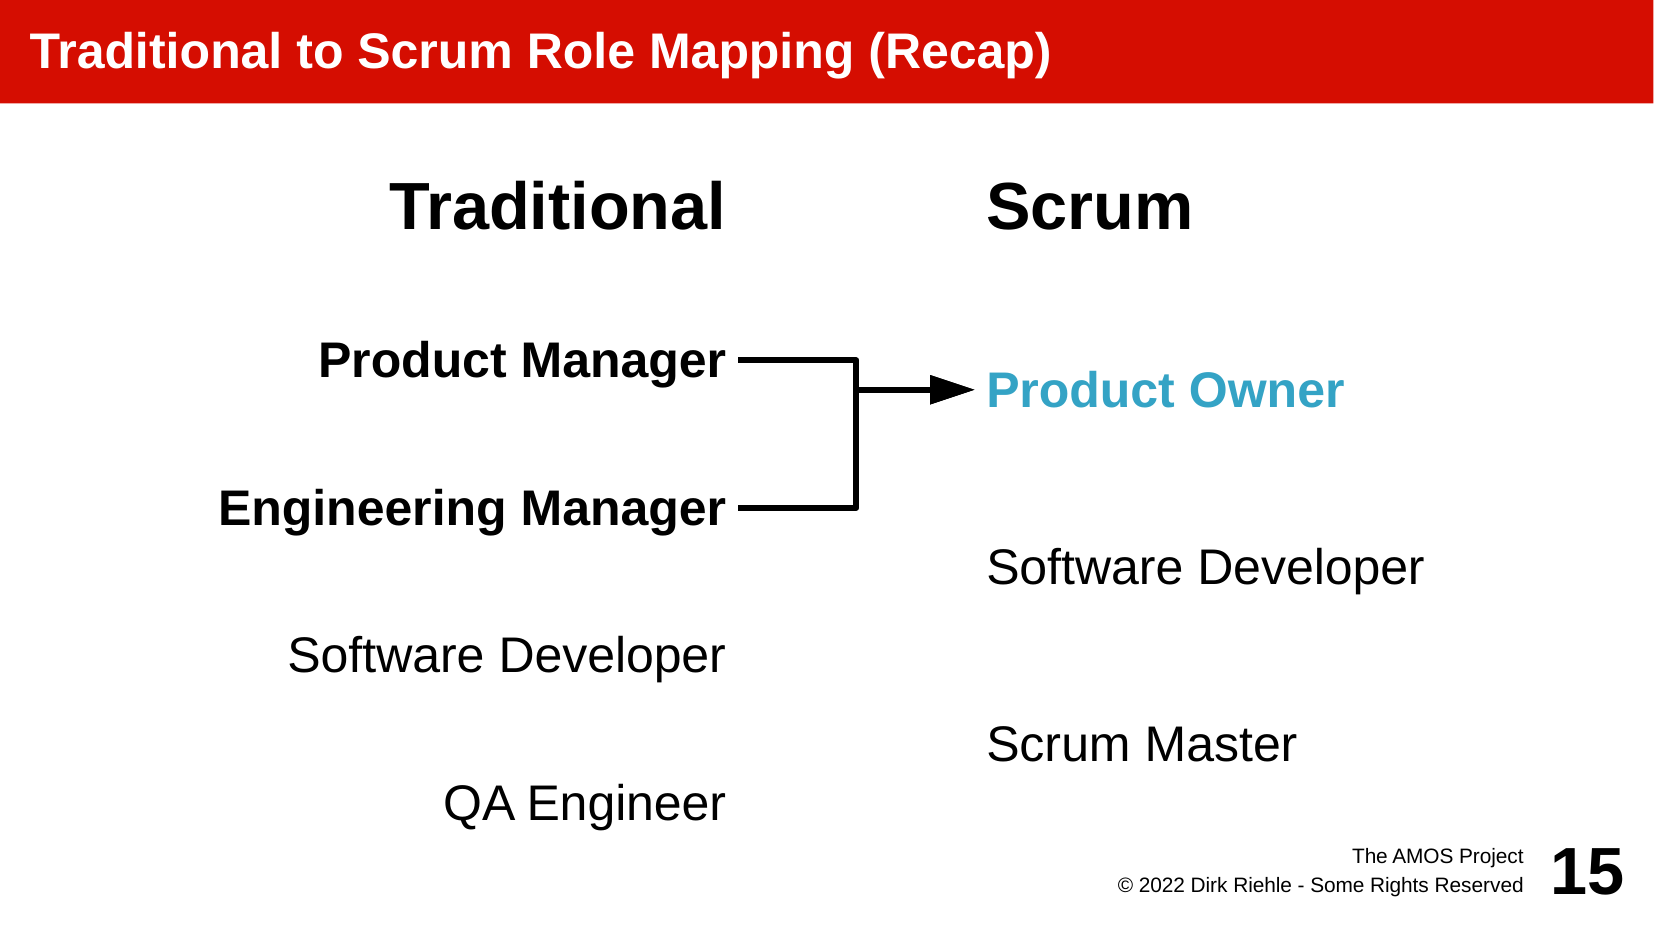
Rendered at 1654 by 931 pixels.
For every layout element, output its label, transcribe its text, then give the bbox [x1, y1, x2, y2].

text_box Traditional [147, 118, 739, 271]
text_box Software Developer [59, 597, 739, 745]
text_box QA Engineer [147, 745, 739, 892]
text_box Scrum [974, 118, 1565, 271]
text_box Engineering Manager [0, 419, 739, 597]
title Traditional to Scrum Role Mapping (Recap) [0, 0, 1654, 104]
text_box Software Developer [974, 448, 1625, 686]
text_box Product Manager [147, 271, 739, 449]
text_box Product Owner [974, 271, 1654, 508]
text_box Scrum Master [974, 686, 1565, 863]
